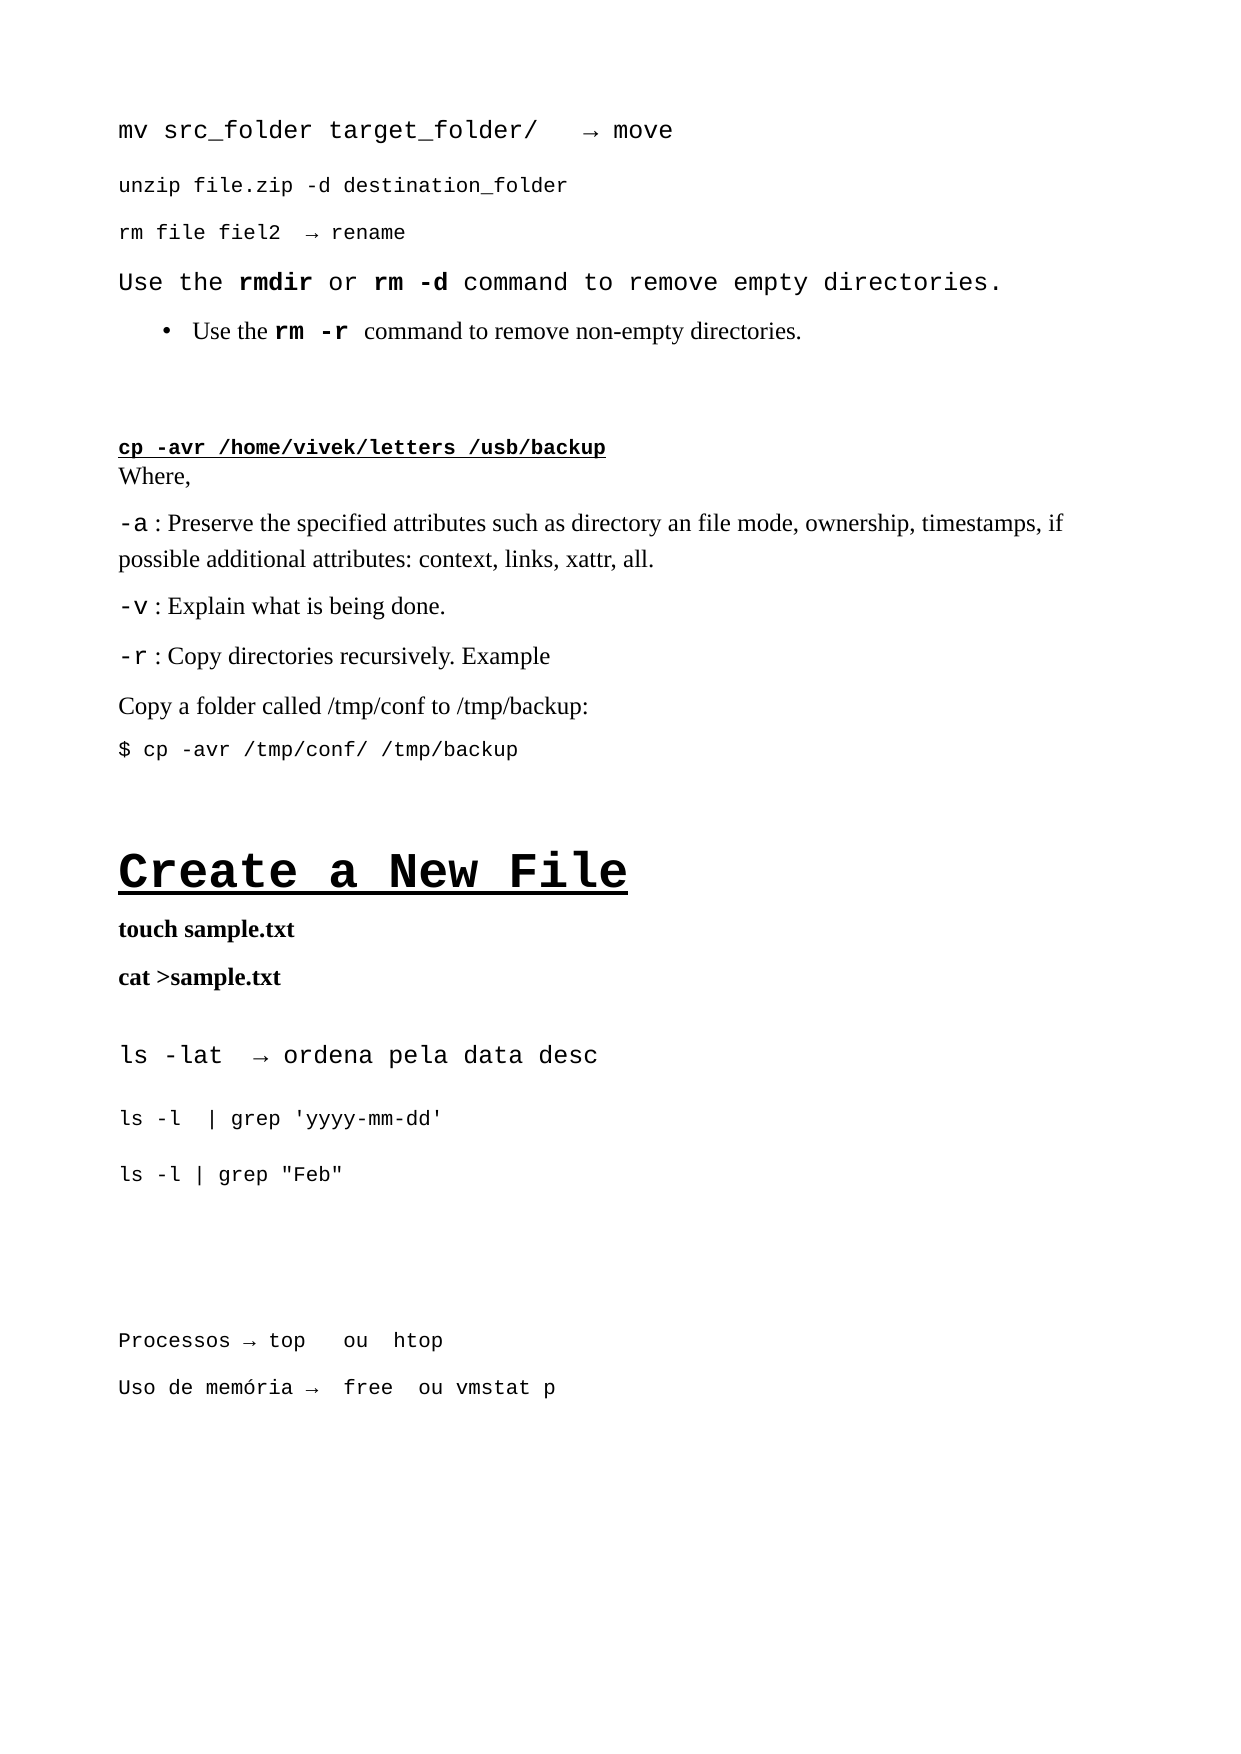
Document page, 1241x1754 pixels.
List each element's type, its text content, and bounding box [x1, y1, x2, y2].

text Copy a folder called /tmp/conf to /tmp/backup: [118, 691, 1122, 720]
text mv src_folder target_folder/ → move [118, 118, 1122, 146]
text -a : Preserve the specified attributes such as directory an file mode, ownership, timestamps, if possible additional attributes: context, links, xattr, all. [118, 508, 1122, 572]
text cp -avr /home/vivek/letters /usb/backup [118, 437, 1122, 461]
text Processos → top ou htop [118, 1329, 1122, 1353]
list Use the rm -r command to remove non-empty directories. [162, 316, 1122, 347]
text cat >sample.txt [118, 962, 1122, 991]
text $ cp -avr /tmp/conf/ /tmp/backup [118, 739, 1122, 762]
text -v : Explain what is being done. [118, 591, 1122, 622]
text -r : Copy directories recursively. Example [118, 641, 1122, 672]
text ls -l | grep "Feb" [118, 1164, 1122, 1188]
text ls -lat → ordena pela data desc [118, 1043, 1122, 1071]
text touch sample.txt [118, 914, 1122, 943]
subtitle Create a New File [118, 845, 1122, 902]
text ls -l | grep 'yyyy-mm-dd' [118, 1108, 1122, 1131]
text Uso de memória → free ou vmstat p [118, 1377, 1122, 1401]
text rm file fiel2 → rename [118, 222, 1122, 246]
text unzip file.zip -d destination_folder [118, 175, 1122, 198]
text Where, [118, 461, 1122, 490]
text Use the rmdir or rm -d command to remove empty directories. [118, 269, 1122, 298]
